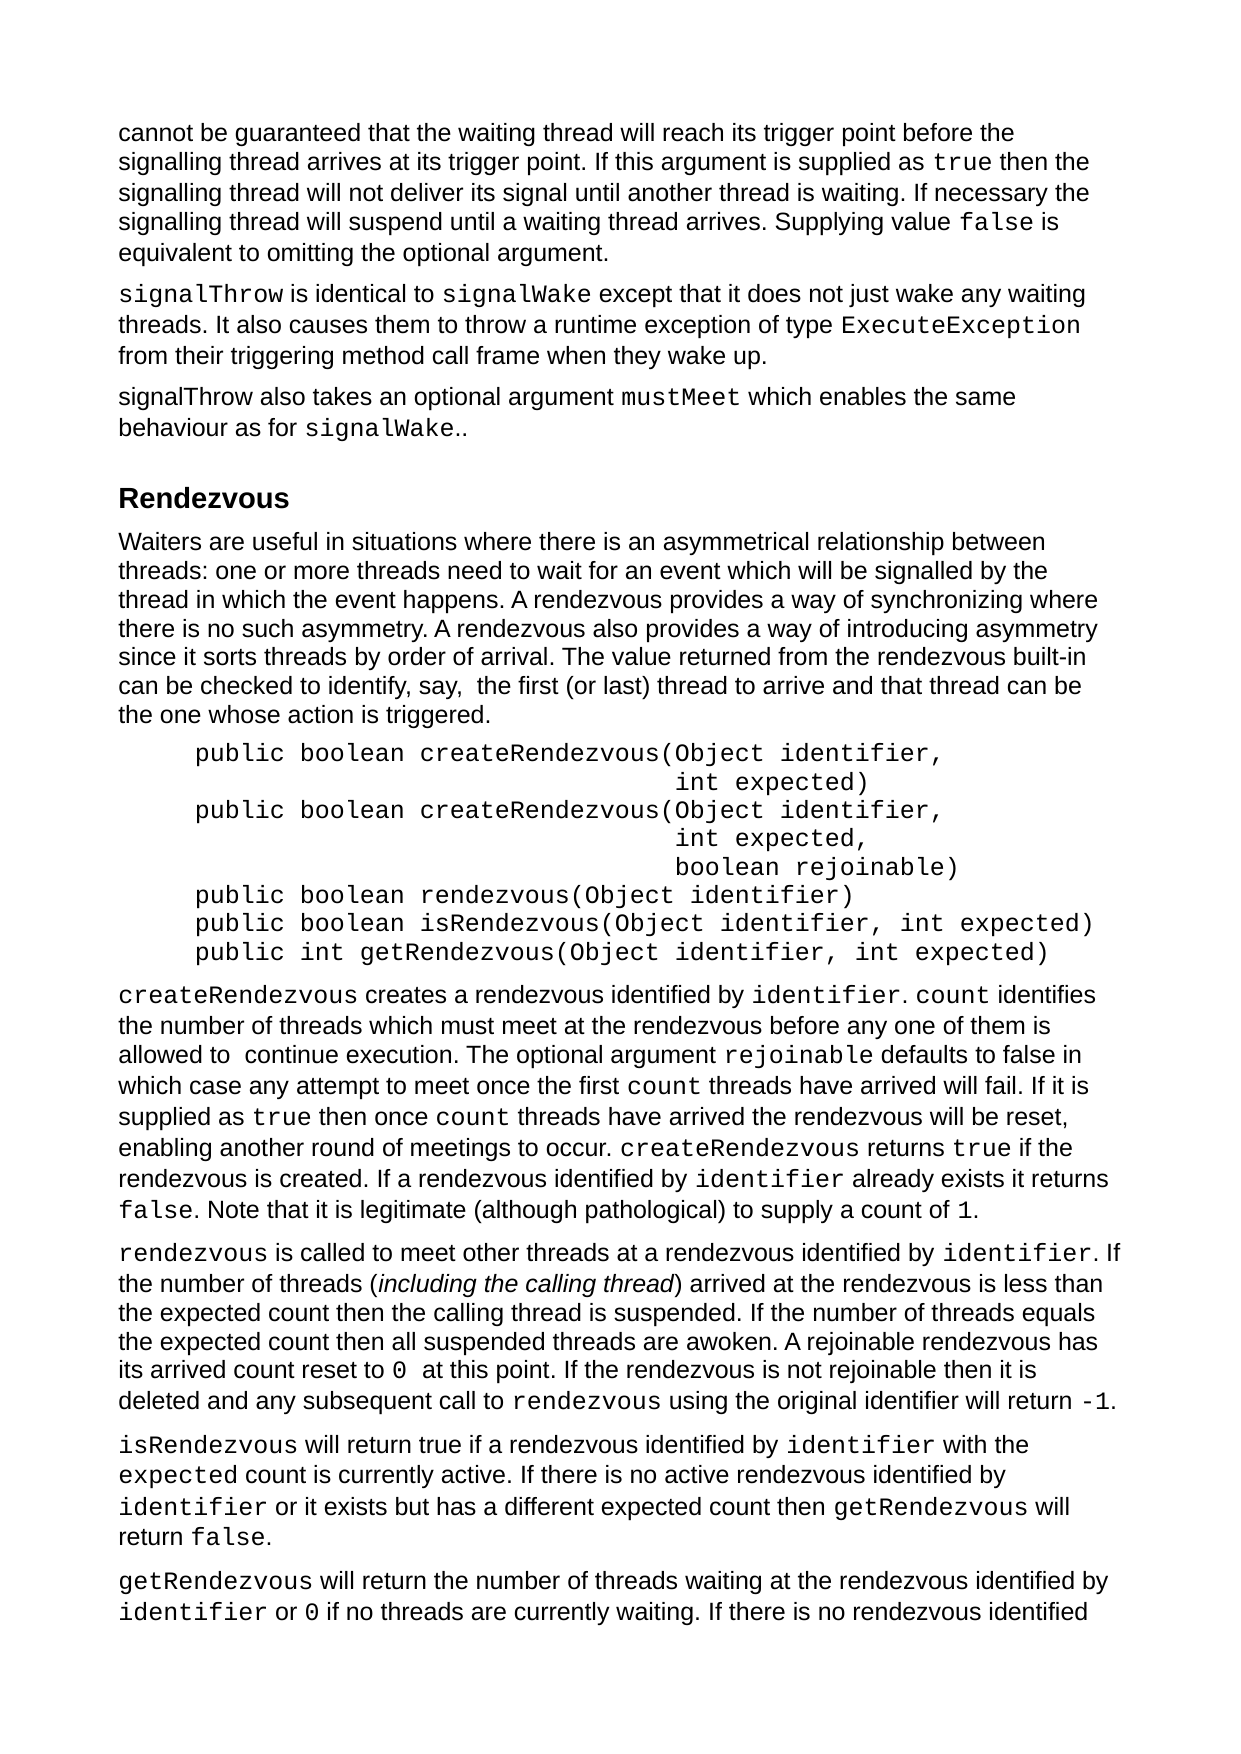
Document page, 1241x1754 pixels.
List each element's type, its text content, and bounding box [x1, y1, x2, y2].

text createRendezvous creates a rendezvous identified by identifier. count identifies the number of threads which must meet at the rendezvous before any one of them is allowed to continue execution. The optional argument rejoinable defaults to false in which case any attempt to meet once the first count threads have arrived will fail. If it is supplied as true then once count threads have arrived the rendezvous will be reset, enabling another round of meetings to occur. createRendezvous returns true if the rendezvous is created. If a rendezvous identified by identifier already exists it returns false. Note that it is legitimate (although pathological) to supply a count of 1. [118, 980, 1122, 1226]
text cannot be guaranteed that the waiting thread will reach its trigger point before the signalling thread arrives at its trigger point. If this argument is supplied as true then the signalling thread will not deliver its signal until another thread is waiting. If necessary the signalling thread will suspend until a waiting thread arrives. Supplying value false is equivalent to omitting the optional argument. [118, 118, 1122, 266]
text signalThrow is identical to signalWake except that it does not just wake any waiting threads. It also causes them to throw a runtime exception of type ExecuteException from their triggering method call frame when they wake up. [118, 279, 1122, 369]
text getRendezvous will return the number of threads waiting at the rendezvous identified by identifier or 0 if no threads are currently waiting. If there is no rendezvous identified [118, 1566, 1122, 1628]
subtitle Rendezvous [118, 481, 1122, 515]
text rendezvous is called to meet other threads at a rendezvous identified by identifier. If the number of threads (including the calling thread) arrived at the rendezvous is less than the expected count then the calling thread is suspended. If the number of threads equals the expected count then all suspended threads are awoken. A rejoinable rendezvous has its arrived count reset to 0 at this point. If the rendezvous is not rejoinable then it is deleted and any subsequent call to rendezvous using the original identifier will return -1. [118, 1238, 1122, 1417]
text public boolean createRendezvous(Object identifier, int expected) public boolean createRendezvous(Object identifier, int expected, boolean rejoinable) public boolean rendezvous(Object identifier) public boolean isRendezvous(Object identifier, int expected) public int getRendezvous(Object identifier, int expected) [194, 741, 1122, 968]
text signalThrow also takes an optional argument mustMeet which enables the same behaviour as for signalWake.. [118, 382, 1122, 444]
text Waiters are useful in situations where there is an asymmetrical relationship between threads: one or more threads need to wait for an event which will be signalled by the thread in which the event happens. A rendezvous provides a way of synchronizing where there is no such asymmetry. A rendezvous also provides a way of introducing asymmetry since it sorts threads by order of arrival. The value returned from the rendezvous built-in can be checked to identify, say, the first (or last) thread to arrive and that thread can be the one whose action is triggered. [118, 527, 1122, 728]
text isRendezvous will return true if a rendezvous identified by identifier with the expected count is currently active. If there is no active rendezvous identified by identifier or it exists but has a different expected count then getRendezvous will return false. [118, 1429, 1122, 1553]
